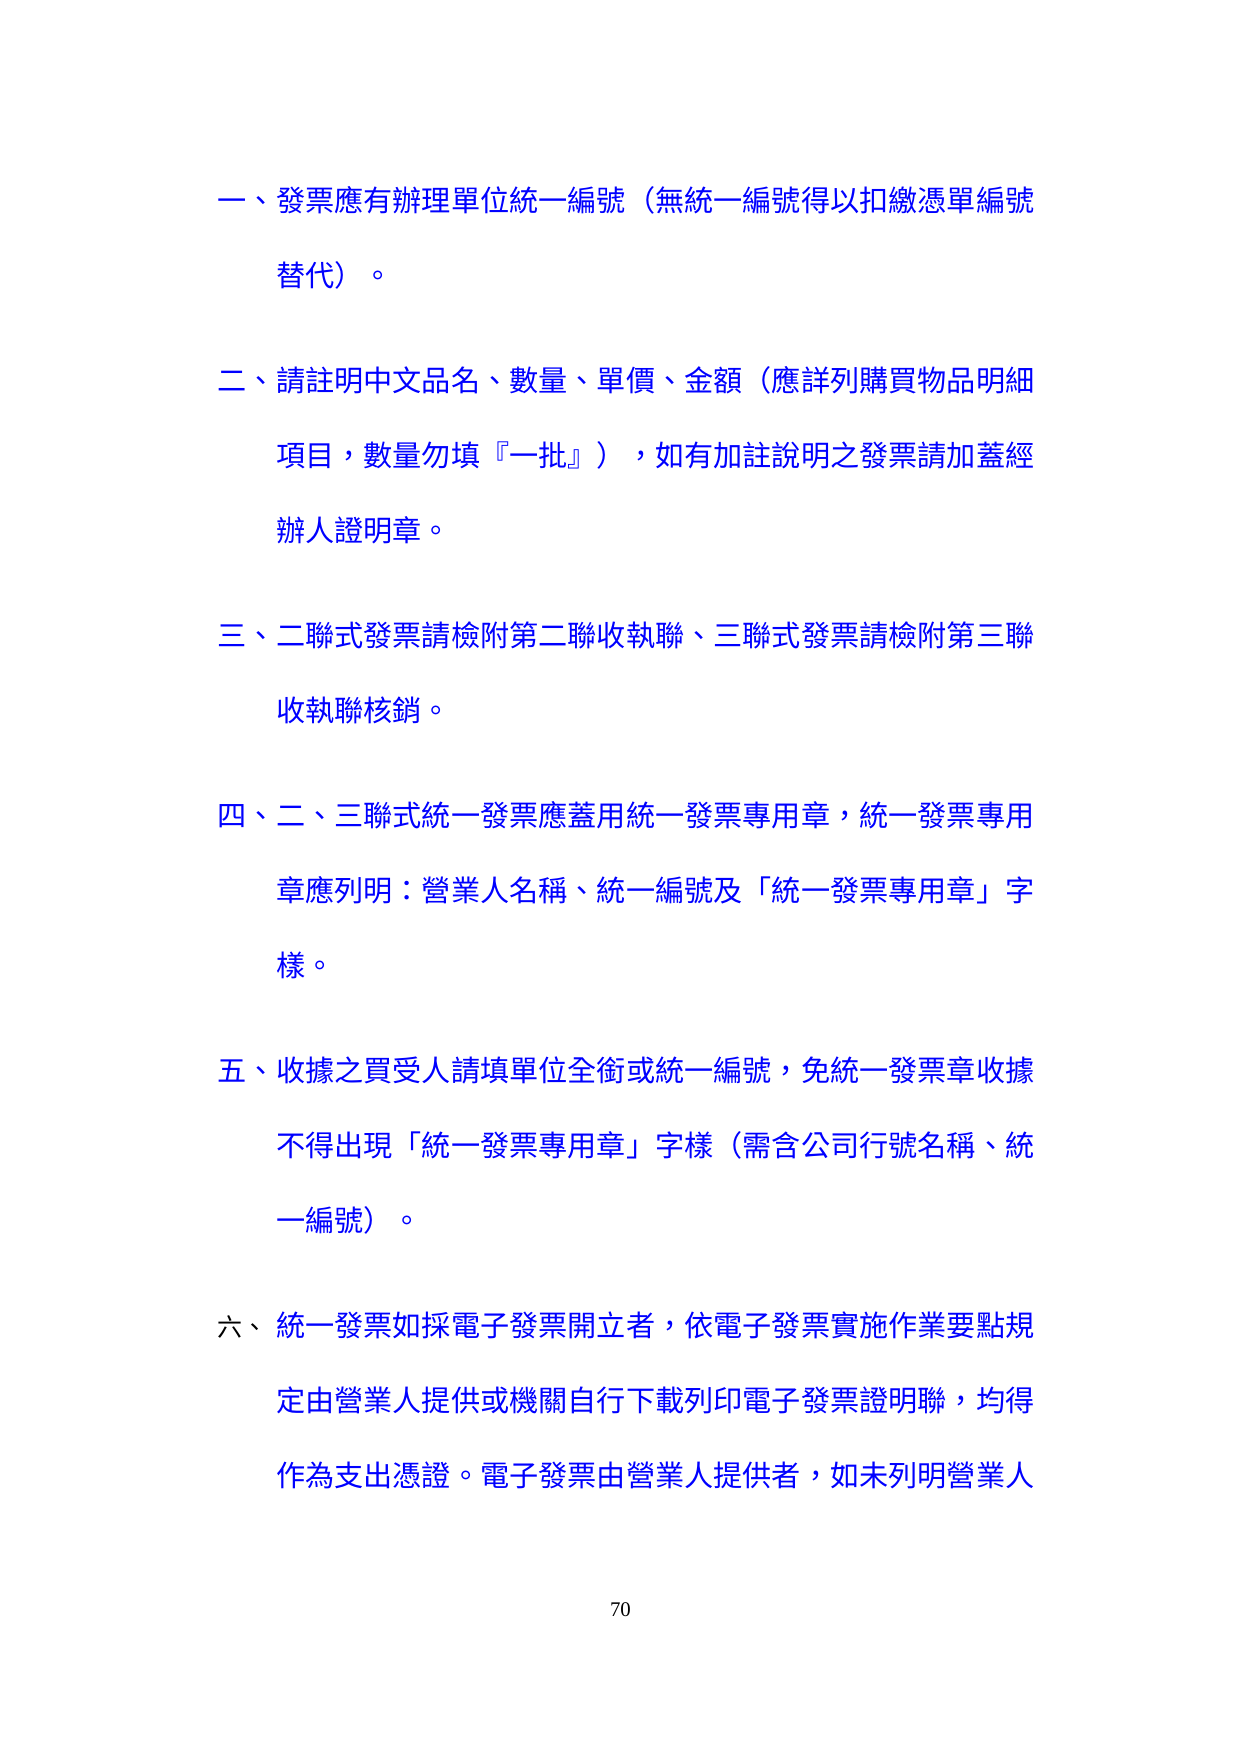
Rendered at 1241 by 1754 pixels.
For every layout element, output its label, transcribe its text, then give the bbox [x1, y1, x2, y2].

list 收據之買受人請填單位全銜或統一編號，免統一發票章收據不得出現「統一發票專用章」字樣（需含公司行號名稱、統一編號）。 [217, 1025, 1053, 1250]
list 二聯式發票請檢附第二聯收執聯、三聯式發票請檢附第三聯收執聯核銷。 [217, 590, 1053, 740]
list 統一發票如採電子發票開立者，依電子發票實施作業要點規定由營業人提供或機關自行下載列印電子發票證明聯，均得作為支出憑證。電子發票由營業人提供者，如未列明營業人 [217, 1280, 1053, 1505]
list 請註明中文品名、數量、單價、金額（應詳列購買物品明細項目，數量勿填『一批』），如有加註說明之發票請加蓋經辦人證明章。 [217, 335, 1053, 560]
list 發票應有辦理單位統一編號（無統一編號得以扣繳憑單編號替代）。 [217, 155, 1053, 305]
list 二、三聯式統一發票應蓋用統一發票專用章，統一發票專用章應列明：營業人名稱、統一編號及「統一發票專用章」字樣。 [217, 770, 1053, 995]
